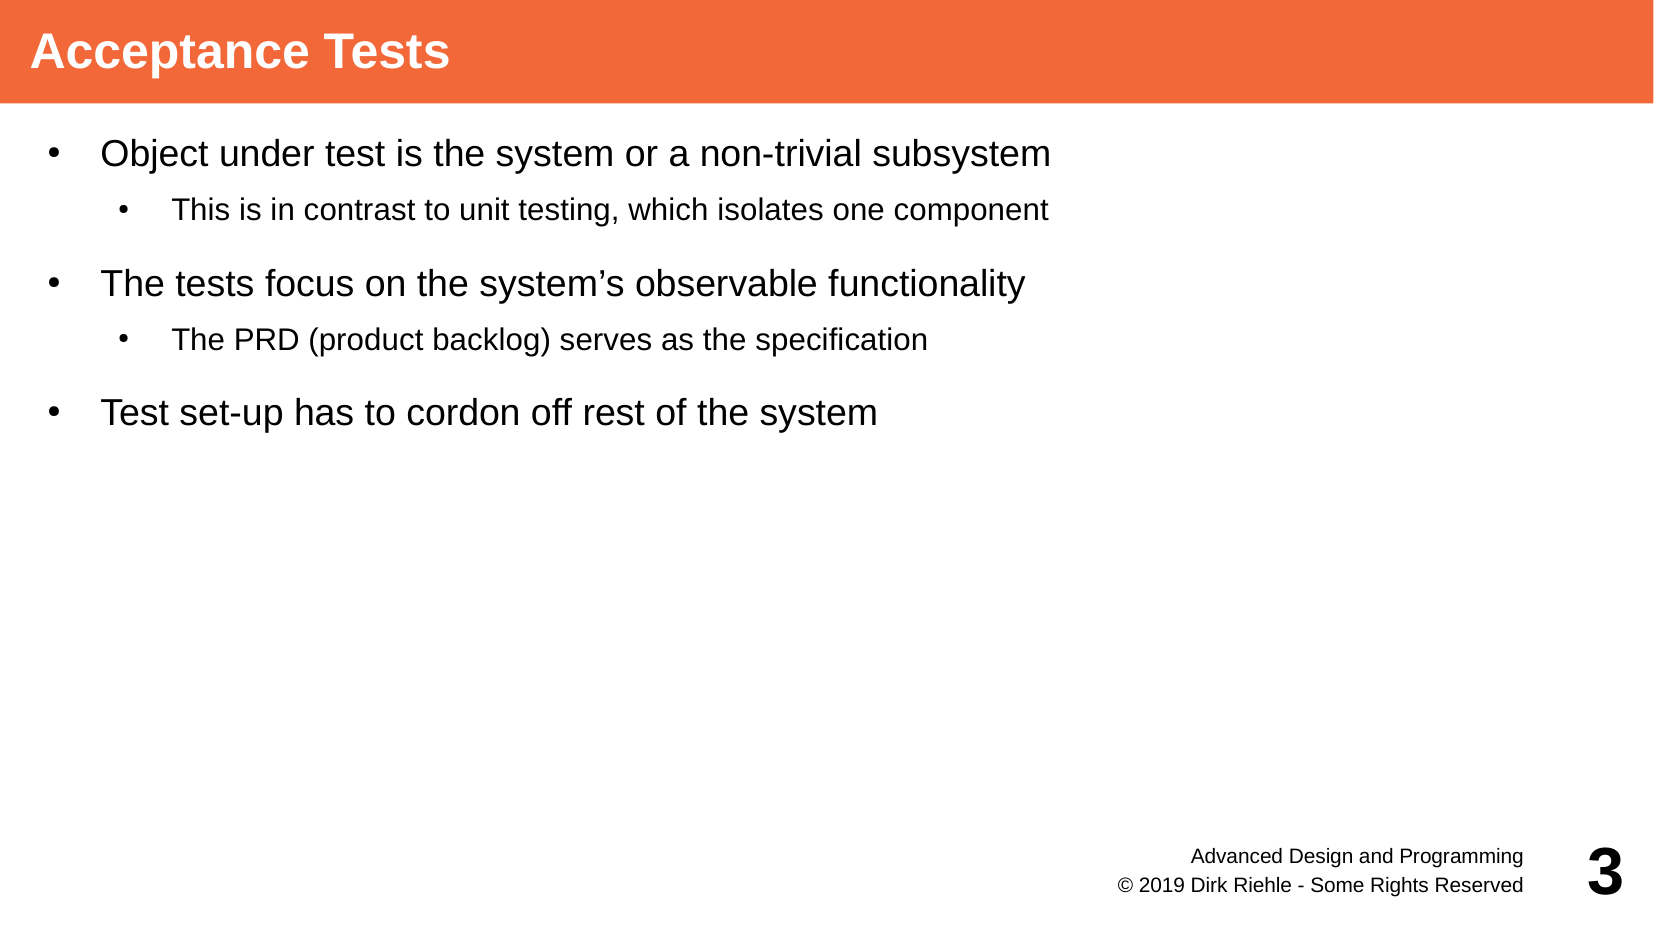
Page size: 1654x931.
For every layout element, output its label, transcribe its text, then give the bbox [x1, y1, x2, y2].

title Acceptance Tests [0, 0, 1654, 104]
list Object under test is the system or a non-trivial subsystem This is in contrast to unit testing, which isolates one component The tests focus on the system’s observable functionality The PRD (product backlog) serves as the specification Test set-up has to cordon off rest of the system [29, 132, 1625, 813]
